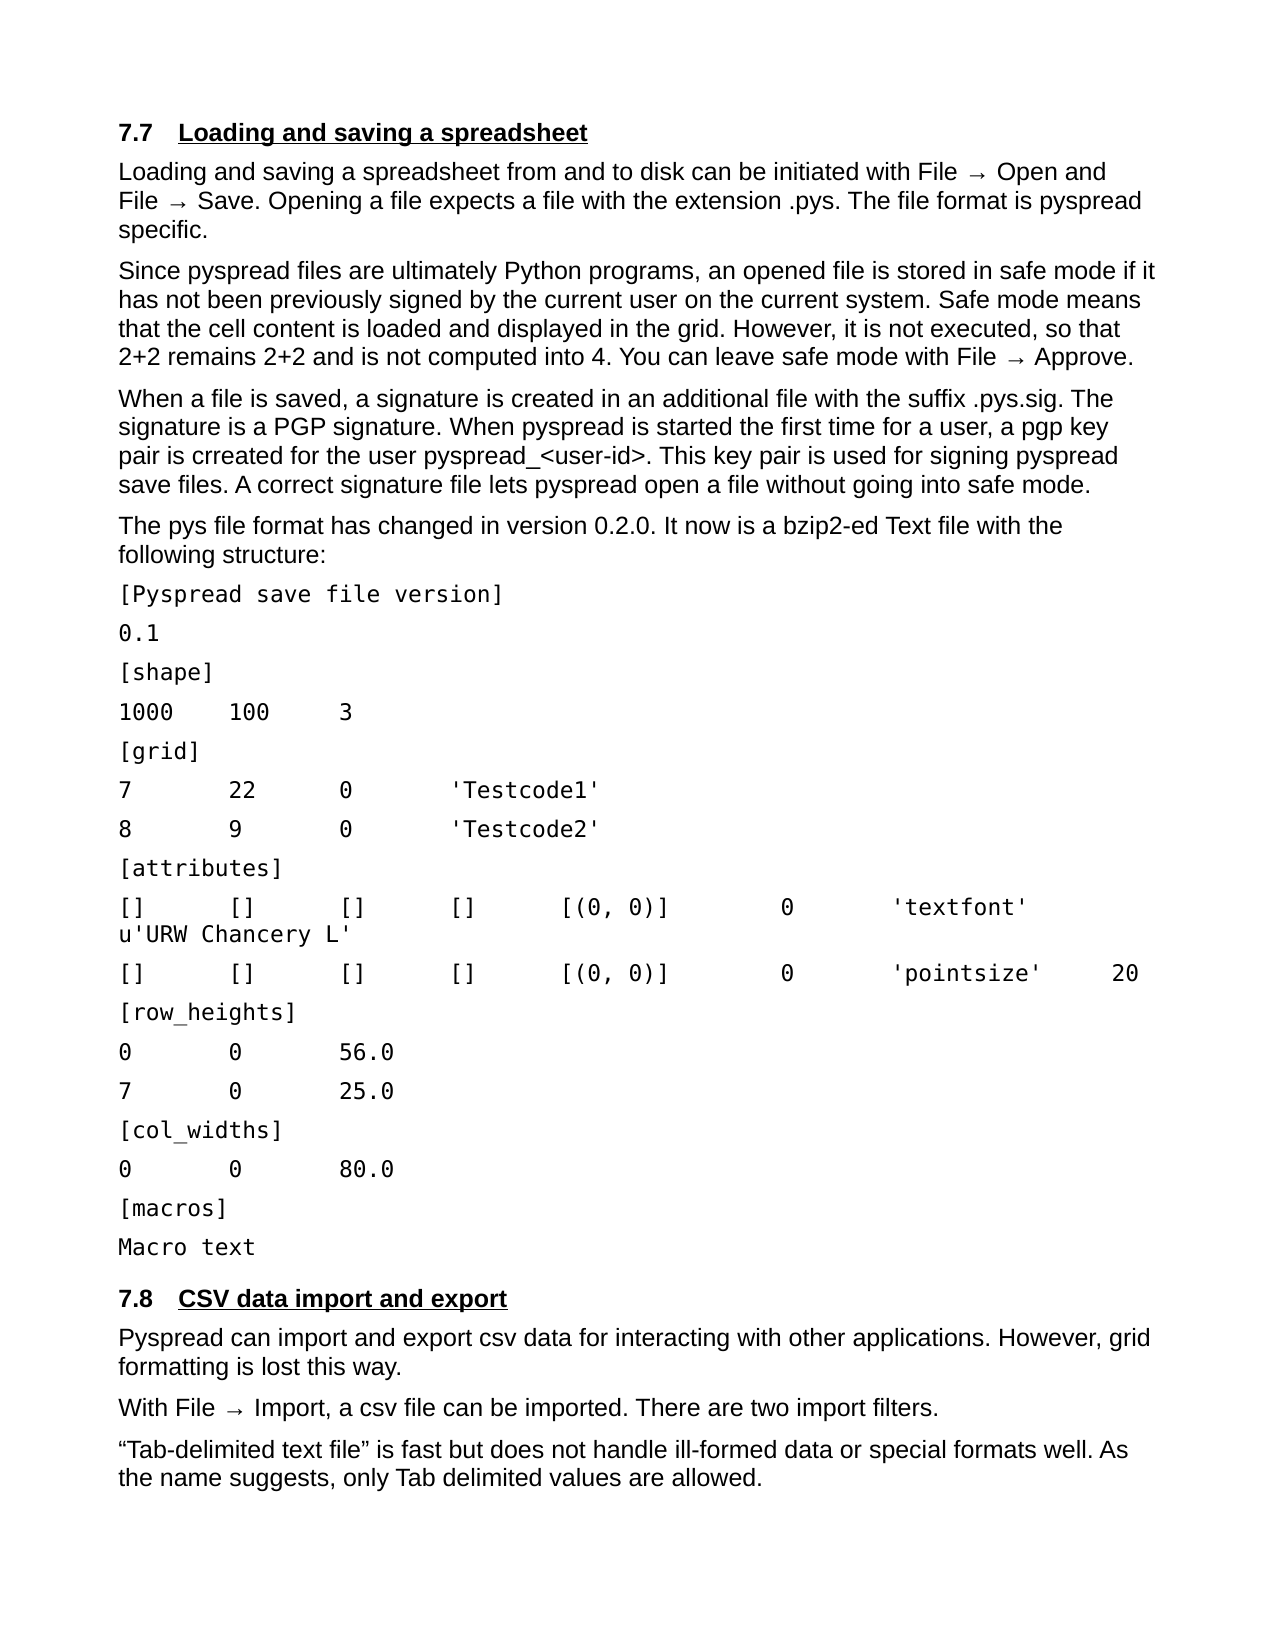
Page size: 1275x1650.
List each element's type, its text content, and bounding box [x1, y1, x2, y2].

subtitle Loading and saving a spreadsheet [118, 118, 1157, 147]
text 7 0 25.0 [118, 1078, 1157, 1104]
text Since pyspread files are ultimately Python programs, an opened file is stored in safe mode if it has not been previously signed by the current user on the current system. Safe mode means that the cell content is loaded and displayed in the grid. However, it is not executed, so that 2+2 remains 2+2 and is not computed into 4. You can leave safe mode with File → Approve. [118, 256, 1157, 371]
text [] [] [] [] [(0, 0)] 0 'textfont' u'URW Chancery L' [118, 894, 1157, 948]
text [row_heights] [118, 999, 1157, 1026]
text Macro text [118, 1234, 1157, 1261]
text [macros] [118, 1195, 1157, 1222]
text [grid] [118, 738, 1157, 764]
text When a file is saved, a signature is created in an additional file with the suffix .pys.sig. The signature is a PGP signature. When pyspread is started the first time for a user, a pgp key pair is crreated for the user pyspread_<user-id>. This key pair is used for signing pyspread save files. A correct signature file lets pyspread open a file without going into safe mode. [118, 384, 1157, 499]
text [Pyspread save file version] [118, 581, 1157, 608]
text 7 22 0 'Testcode1' [118, 777, 1157, 804]
text “Tab-delimited text file” is fast but does not handle ill-formed data or special formats well. As the name suggests, only Tab delimited values are allowed. [118, 1435, 1157, 1492]
text 1000 100 3 [118, 699, 1157, 725]
text 8 9 0 'Testcode2' [118, 816, 1157, 843]
text [col_widths] [118, 1117, 1157, 1144]
text Pyspread can import and export csv data for interacting with other applications. However, grid formatting is lost this way. [118, 1323, 1157, 1381]
text 0.1 [118, 620, 1157, 647]
text [shape] [118, 659, 1157, 686]
text 0 0 80.0 [118, 1156, 1157, 1183]
text The pys file format has changed in version 0.2.0. It now is a bzip2-ed Text file with the following structure: [118, 511, 1157, 569]
text [attributes] [118, 855, 1157, 882]
subtitle CSV data import and export [118, 1284, 1157, 1313]
text Loading and saving a spreadsheet from and to disk can be initiated with File → Open and File → Save. Opening a file expects a file with the extension .pys. The file format is pyspread specific. [118, 157, 1157, 244]
text With File → Import, a csv file can be imported. There are two import filters. [118, 1393, 1157, 1422]
text 0 0 56.0 [118, 1039, 1157, 1065]
text [] [] [] [] [(0, 0)] 0 'pointsize' 20 [118, 960, 1157, 987]
